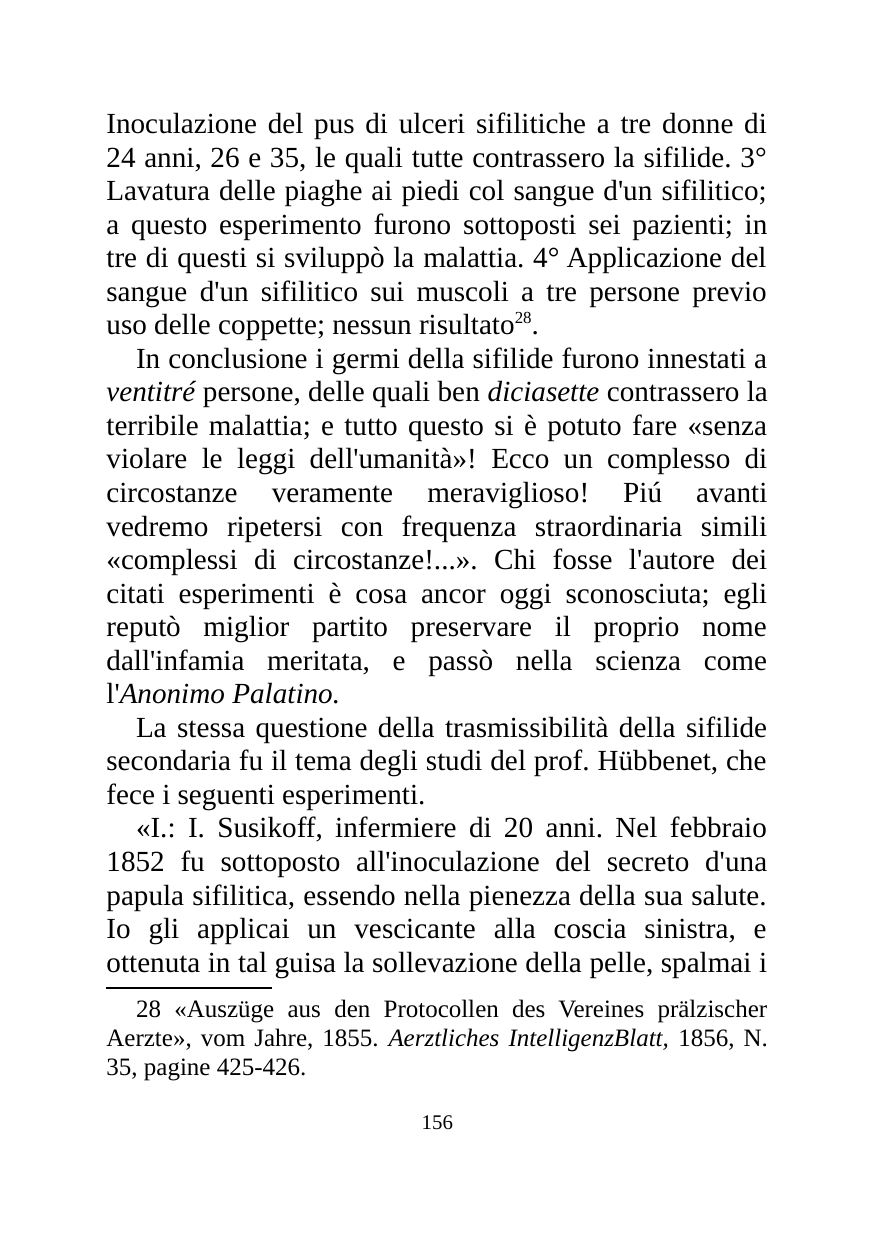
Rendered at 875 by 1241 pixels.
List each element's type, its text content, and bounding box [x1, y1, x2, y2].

text Inoculazione del pus di ulceri sifilitiche a tre donne di 24 anni, 26 e 35, le quali tutte contrassero la sifilide. 3° Lavatura delle piaghe ai piedi col sangue d'un sifilitico; a questo esperimento furono sottoposti sei pazienti; in tre di questi si sviluppò la malattia. 4° Applicazione del sangue d'un sifilitico sui muscoli a tre persone previo uso delle coppette; nessun risultato. [106, 106, 768, 341]
text La stessa questione della trasmissibilità della sifilide secondaria fu il tema degli studi del prof. Hübbenet, che fece i seguenti esperimenti. [106, 710, 768, 811]
text In conclusione i germi della sifilide furono innestati a ventitré persone, delle quali ben diciasette contrassero la terribile malattia; e tutto questo si è potuto fare «senza violare le leggi dell'umanità»! Ecco un complesso di circostanze veramente meraviglioso! Piú avanti vedremo ripetersi con frequenza straordinaria simili «complessi di circostanze!...». Chi fosse l'autore dei citati esperimenti è cosa ancor oggi sconosciuta; egli reputò miglior partito preservare il proprio nome dall'infamia meritata, e passò nella scienza come l'Anonimo Palatino. [106, 341, 768, 710]
text «Auszüge aus den Protocollen des Vereines prälzischer Aerzte», vom Jahre, 1855. Aerztliches IntelligenzBlatt, 1856, N. 35, pagine 425-426. [106, 994, 768, 1080]
text «I.: I. Susikoff, infermiere di 20 anni. Nel febbraio 1852 fu sottoposto all'inoculazione del secreto d'una papula sifilitica, essendo nella pienezza della sua salute. Io gli applicai un vescicante alla coscia sinistra, e ottenuta in tal guisa la sollevazione della pelle, spalmai i [106, 811, 768, 978]
